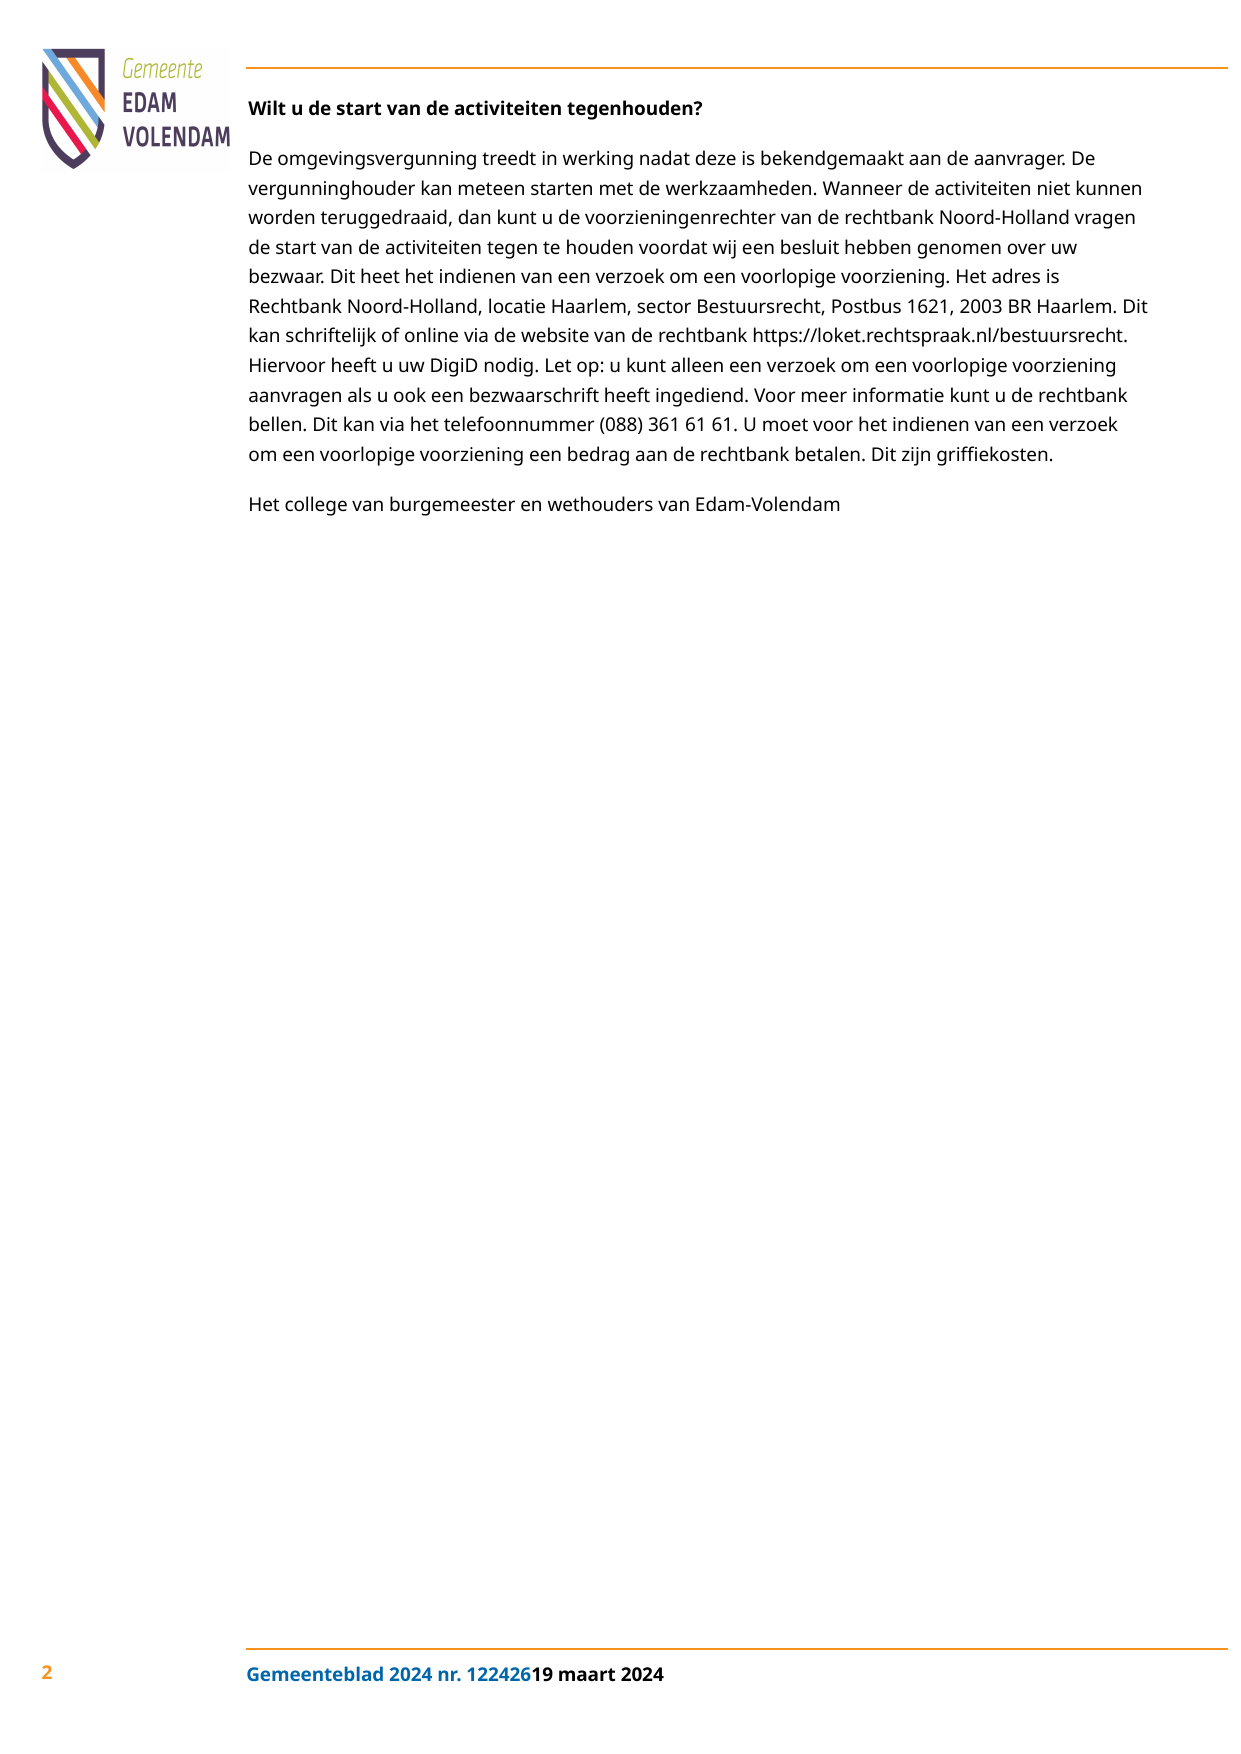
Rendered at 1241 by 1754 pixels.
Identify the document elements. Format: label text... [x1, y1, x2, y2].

text De omgevingsvergunning treedt in werking nadat deze is bekendgemaakt aan de aanvrager. De vergunninghouder kan meteen starten met de werkzaamheden. Wanneer de activiteiten niet kunnen worden teruggedraaid, dan kunt u de voorzieningenrechter van de rechtbank Noord-Holland vragen de start van de activiteiten tegen te houden voordat wij een besluit hebben genomen over uw bezwaar. Dit heet het indienen van een verzoek om een voorlopige voorziening. Het adres is Rechtbank Noord-Holland, locatie Haarlem, sector Bestuursrecht, Postbus 1621, 2003 BR Haarlem. Dit kan schriftelijk of online via de website van de rechtbank https://loket.rechtspraak.nl/bestuursrecht. Hiervoor heeft u uw DigiD nodig. Let op: u kunt alleen een verzoek om een voorlopige voorziening aanvragen als u ook een bezwaarschrift heeft ingediend. Voor meer informatie kunt u de rechtbank bellen. Dit kan via het telefoonnummer (088) 361 61 61. U moet voor het indienen van een verzoek om een voorlopige voorziening een bedrag aan de rechtbank betalen. Dit zijn griffiekosten. [248, 145, 1152, 467]
text Wilt u de start van de activiteiten tegenhouden? [248, 95, 1152, 121]
picture [41, 47, 231, 172]
text Het college van burgemeester en wethouders van Edam-Volendam [248, 491, 1152, 517]
